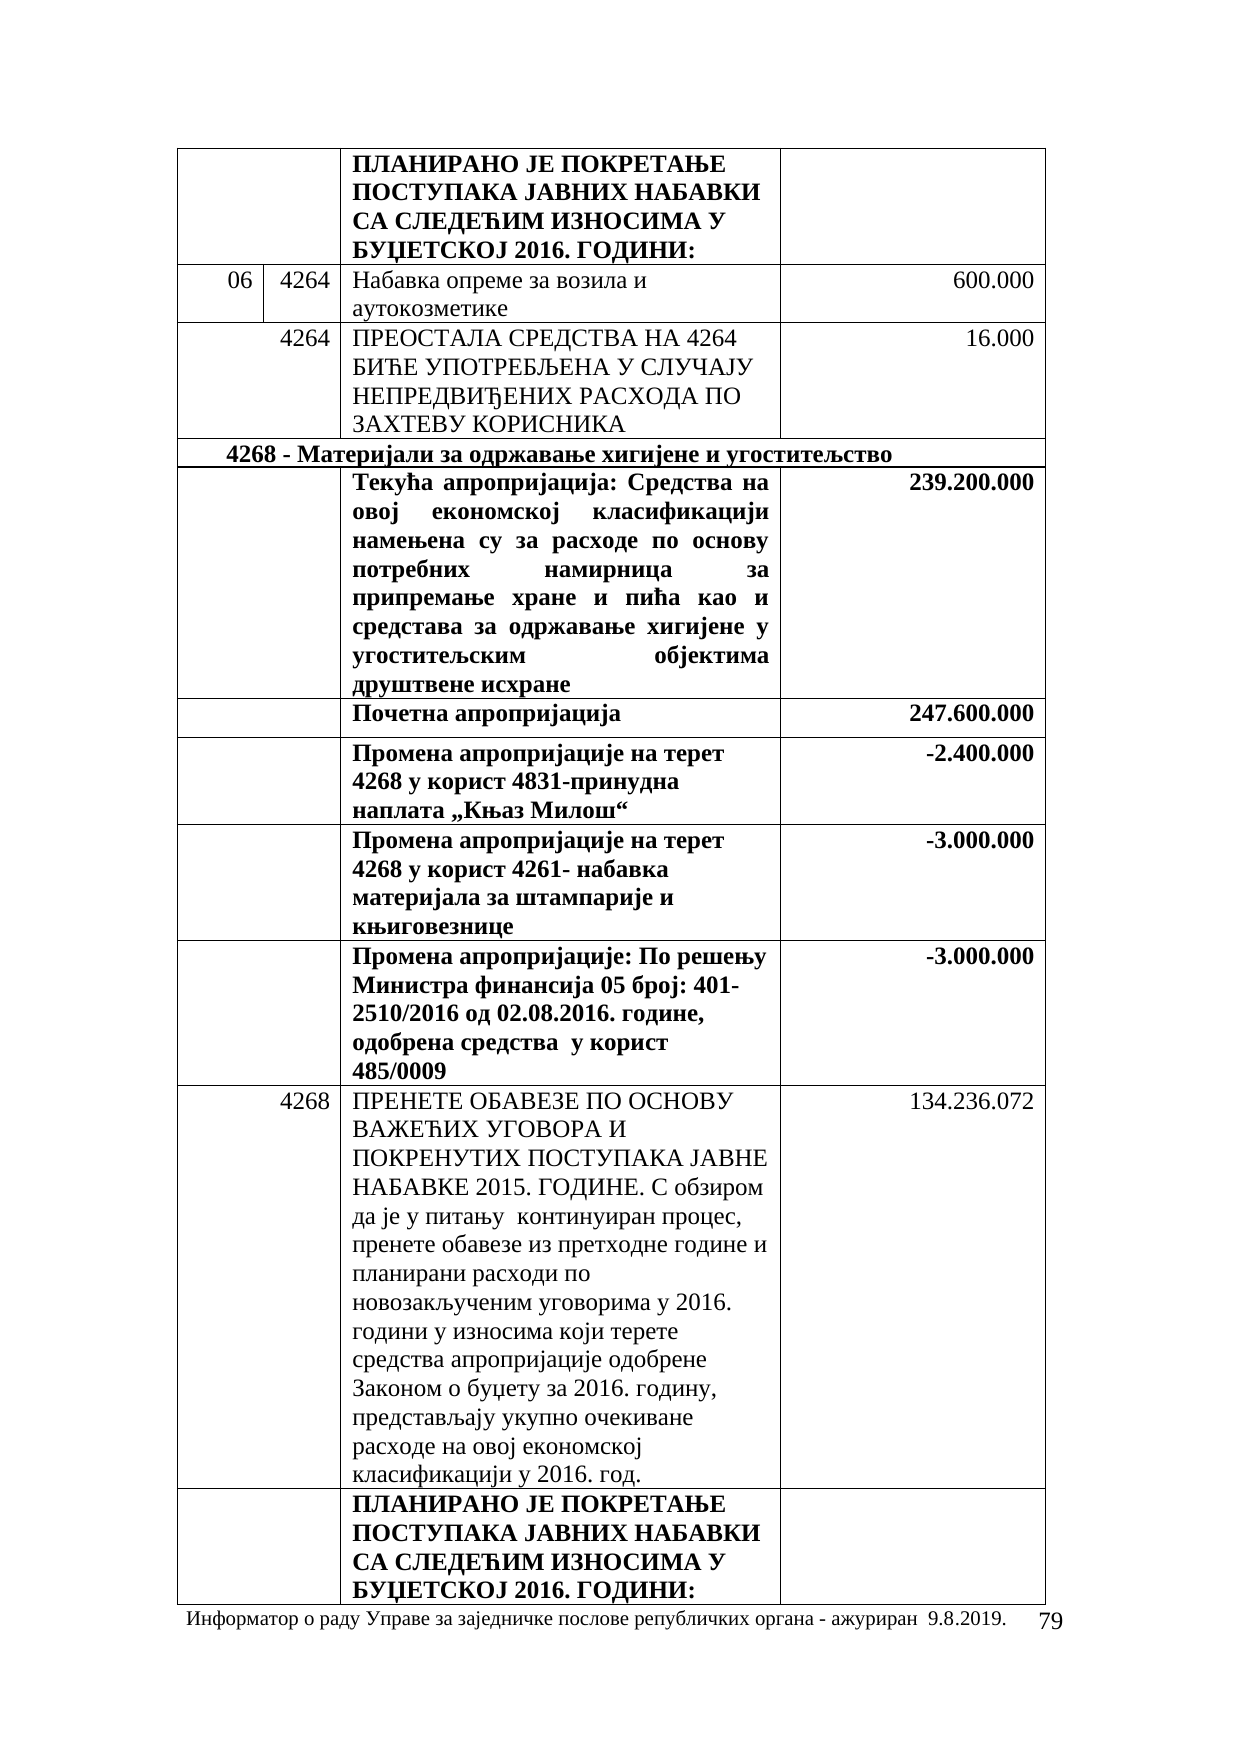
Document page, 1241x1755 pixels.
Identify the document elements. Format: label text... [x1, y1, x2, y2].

table_cell 4268 - Материјали за одржавање хигијене и угоститељство [178, 439, 1045, 466]
table_cell 247.600.000 [781, 699, 1045, 737]
table_cell 134.236.072 [781, 1086, 1045, 1488]
table_cell 239.200.000 [781, 468, 1045, 697]
table_cell 4264 [178, 323, 340, 438]
table_cell -3.000.000 [781, 825, 1045, 940]
table_cell [781, 149, 1045, 264]
table_cell ПЛАНИРАНО ЈЕ ПОКРЕТАЊЕ ПОСТУПАКА ЈАВНИХ НАБАВКИ СА СЛЕДЕЋИМ ИЗНОСИМА У БУЏЕТСКОЈ 2016. ГОДИНИ: [341, 1489, 780, 1604]
table_cell [781, 1489, 1045, 1604]
table_cell 4268 [178, 1086, 340, 1488]
table_cell [178, 738, 340, 824]
table_cell Почетна апропријација [341, 699, 780, 737]
table_cell [178, 149, 340, 264]
table_cell ПЛАНИРАНО ЈЕ ПОКРЕТАЊЕ ПОСТУПАКА ЈАВНИХ НАБАВКИ СА СЛЕДЕЋИМ ИЗНОСИМА У БУЏЕТСКОЈ 2016. ГОДИНИ: [341, 149, 780, 264]
table_cell Промена апропријације: По решењу Министра финансија 05 број: 401-2510/2016 од 02.08.2016. године, одобрена средства у корист 485/0009 [341, 941, 780, 1085]
table_cell 4264 [264, 265, 340, 322]
table_cell Набавка опреме за возила и аутокозметике [341, 265, 780, 322]
table_cell [178, 699, 340, 737]
table_cell 600.000 [781, 265, 1045, 322]
table_cell Промена апропријације на терет 4268 у корист 4831-принудна наплата „Књаз Милош“ [341, 738, 780, 824]
table_cell Текућа апропријација: Средства на овој економској класификацији намењена су за расходе по основу потребних намирница за припремање хране и пића као и средстава за одржавање хигијене у угоститељским објектима друштвене исхране [341, 468, 780, 697]
table_cell [178, 1489, 340, 1604]
table_cell ПРЕНЕТЕ ОБАВЕЗЕ ПО ОСНОВУ ВАЖЕЋИХ УГОВОРА И ПОКРЕНУТИХ ПОСТУПАКА ЈАВНЕ НАБАВКЕ 2015. ГОДИНЕ. С обзиром да је у питању континуиран процес, пренете обавезе из претходне године и планирани расходи по новозакљученим уговорима у 2016. години у износима који терете средства апропријације одобрене Законом о буџету за 2016. годину, представљају укупно очекиване расходе на овој економској класификацији у 2016. год. [341, 1086, 780, 1488]
table_cell -3.000.000 [781, 941, 1045, 1085]
table_cell [178, 825, 340, 940]
table_cell ПРЕОСТАЛА СРЕДСТВА НА 4264 БИЋЕ УПОТРЕБЉЕНА У СЛУЧАЈУ НЕПРЕДВИЂЕНИХ РАСХОДА ПО ЗАХТЕВУ КОРИСНИКА [341, 323, 780, 438]
table_cell [178, 941, 340, 1085]
table_cell -2.400.000 [781, 738, 1045, 824]
table_cell 16.000 [781, 323, 1045, 438]
table_cell Промена апропријације на терет 4268 у корист 4261- набавка материјала за штампарије и књиговезнице [341, 825, 780, 940]
table_cell 06 [178, 265, 263, 322]
table_cell [178, 468, 340, 697]
